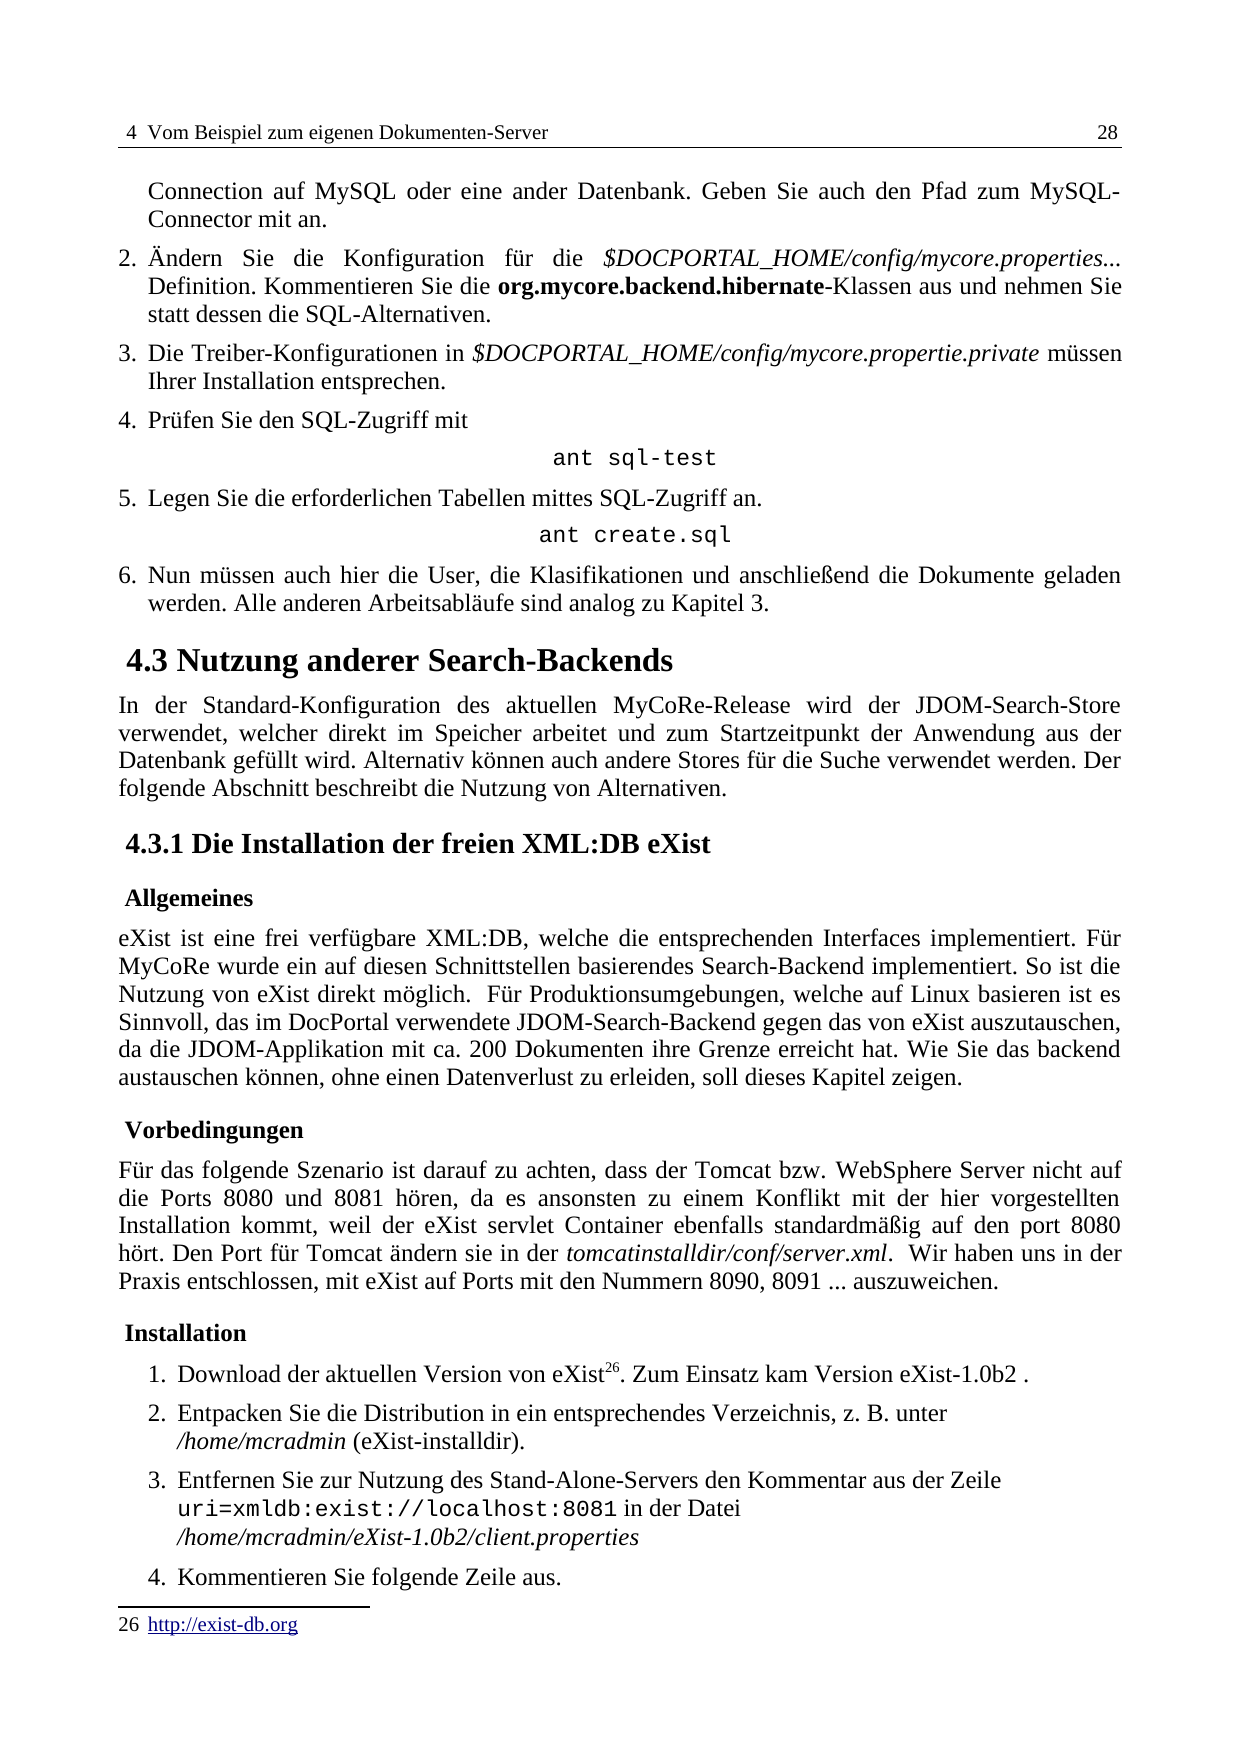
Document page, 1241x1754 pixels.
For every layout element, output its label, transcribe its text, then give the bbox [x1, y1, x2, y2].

list Ändern Sie die Konfiguration für die $DOCPORTAL_HOME/config/mycore.properties... Definition. Kommentieren Sie die org.mycore.backend.hibernate-Klassen aus und nehmen Sie statt dessen die SQL-Alternativen. [118, 244, 1122, 327]
text eXist ist eine frei verfügbare XML:DB, welche die entsprechenden Interfaces implementiert. Für MyCoRe wurde ein auf diesen Schnittstellen basierendes Search-Backend implementiert. So ist die Nutzung von eXist direkt möglich. Für Produktionsumgebungen, welche auf Linux basieren ist es Sinnvoll, das im DocPortal verwendete JDOM-Search-Backend gegen das von eXist auszutauschen, da die JDOM-Applikation mit ca. 200 Dokumenten ihre Grenze erreicht hat. Wie Sie das backend austauschen können, ohne einen Datenverlust zu erleiden, soll dieses Kapitel zeigen. [118, 924, 1122, 1091]
list Prüfen Sie den SQL-Zugriff mit [118, 406, 1122, 434]
subtitle Vorbedingungen [118, 1116, 1122, 1143]
list Connection auf MySQL oder eine ander Datenbank. Geben Sie auch den Pfad zum MySQL-Connector mit an. [118, 177, 1122, 232]
list Nun müssen auch hier die User, die Klasifikationen und anschließend die Dokumente geladen werden. Alle anderen Arbeitsabläufe sind analog zu Kapitel 3. [118, 561, 1122, 617]
subtitle Installation [118, 1319, 1122, 1347]
subtitle Nutzung anderer Search-Backends [118, 642, 1122, 679]
list Entfernen Sie zur Nutzung des Stand-Alone-Servers den Kommentar aus der Zeile uri=xmldb:exist://localhost:8081 in der Datei /home/mcradmin/eXist-1.0b2/client.properties [118, 1466, 1122, 1551]
text Für das folgende Szenario ist darauf zu achten, dass der Tomcat bzw. WebSphere Server nicht auf die Ports 8080 und 8081 hören, da es ansonsten zu einem Konflikt mit der hier vorgestellten Installation kommt, weil der eXist servlet Container ebenfalls standardmäßig auf den port 8080 hört. Den Port für Tomcat ändern sie in der tomcatinstalldir/conf/server.xml. Wir haben uns in der Praxis entschlossen, mit eXist auf Ports mit den Nummern 8090, 8091 ... auszuweichen. [118, 1156, 1122, 1294]
list http://exist-db.org [118, 1613, 1122, 1636]
list ant sql-test [118, 446, 1122, 472]
list Entpacken Sie die Distribution in ein entsprechendes Verzeichnis, z. B. unter /home/mcradmin (eXist-installdir). [118, 1399, 1122, 1455]
list Legen Sie die erforderlichen Tabellen mittes SQL-Zugriff an. [118, 484, 1122, 512]
subtitle Allgemeines [118, 884, 1122, 912]
list Kommentieren Sie folgende Zeile aus. [118, 1563, 1122, 1591]
text In der Standard-Konfiguration des aktuellen MyCoRe-Release wird der JDOM-Search-Store verwendet, welcher direkt im Speicher arbeitet und zum Startzeitpunkt der Anwendung aus der Datenbank gefüllt wird. Alternativ können auch andere Stores für die Suche verwendet werden. Der folgende Abschnitt beschreibt die Nutzung von Alternativen. [118, 691, 1122, 802]
subtitle Die Installation der freien XML:DB eXist [118, 827, 1122, 859]
list ant create.sql [118, 523, 1122, 549]
list Die Treiber-Konfigurationen in $DOCPORTAL_HOME/config/mycore.propertie.private müssen Ihrer Installation entsprechen. [118, 339, 1122, 394]
list Download der aktuellen Version von eXist. Zum Einsatz kam Version eXist-1.0b2 . [118, 1360, 1122, 1387]
